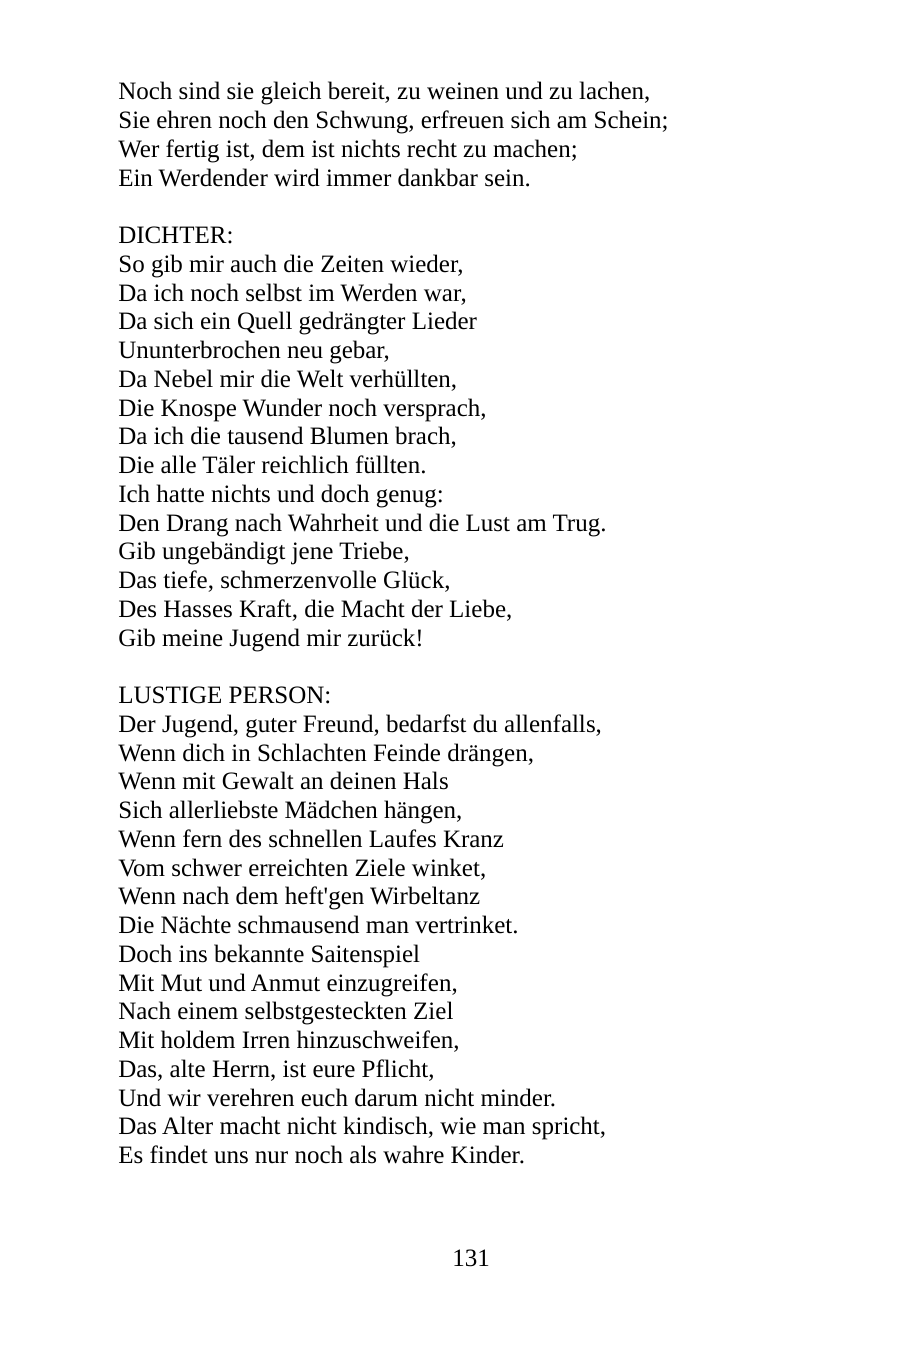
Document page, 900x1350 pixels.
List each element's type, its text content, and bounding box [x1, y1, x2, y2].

text Das tiefe, schmerzenvolle Glück, [118, 565, 823, 594]
text Das Alter macht nicht kindisch, wie man spricht, [118, 1111, 823, 1140]
text Da sich ein Quell gedrängter Lieder [118, 306, 823, 335]
text Die alle Täler reichlich füllten. [118, 450, 823, 479]
text Nach einem selbstgesteckten Ziel [118, 996, 823, 1025]
text So gib mir auch die Zeiten wieder, [118, 249, 823, 278]
text Noch sind sie gleich bereit, zu weinen und zu lachen, [118, 76, 823, 105]
text Doch ins bekannte Saitenspiel [118, 939, 823, 968]
text Des Hasses Kraft, die Macht der Liebe, [118, 594, 823, 623]
text Wenn fern des schnellen Laufes Kranz [118, 824, 823, 853]
text Den Drang nach Wahrheit und die Lust am Trug. [118, 508, 823, 536]
text Wenn dich in Schlachten Feinde drängen, [118, 738, 823, 766]
text DICHTER: [118, 220, 823, 249]
text Da ich die tausend Blumen brach, [118, 421, 823, 450]
text Die Nächte schmausend man vertrinket. [118, 910, 823, 939]
text Sich allerliebste Mädchen hängen, [118, 795, 823, 824]
text LUSTIGE PERSON: [118, 680, 823, 709]
text Ein Werdender wird immer dankbar sein. [118, 163, 823, 191]
text Der Jugend, guter Freund, bedarfst du allenfalls, [118, 709, 823, 738]
text Die Knospe Wunder noch versprach, [118, 393, 823, 421]
text Und wir verehren euch darum nicht minder. [118, 1083, 823, 1111]
text Mit Mut und Anmut einzugreifen, [118, 968, 823, 996]
text Gib ungebändigt jene Triebe, [118, 536, 823, 565]
text Vom schwer erreichten Ziele winket, [118, 853, 823, 881]
text Ich hatte nichts und doch genug: [118, 479, 823, 508]
text Wenn nach dem heft'gen Wirbeltanz [118, 881, 823, 910]
text Das, alte Herrn, ist eure Pflicht, [118, 1054, 823, 1083]
text Sie ehren noch den Schwung, erfreuen sich am Schein; [118, 105, 823, 134]
text Ununterbrochen neu gebar, [118, 335, 823, 364]
text Wer fertig ist, dem ist nichts recht zu machen; [118, 134, 823, 163]
text Gib meine Jugend mir zurück! [118, 623, 823, 651]
text Es findet uns nur noch als wahre Kinder. [118, 1140, 823, 1169]
text Mit holdem Irren hinzuschweifen, [118, 1025, 823, 1054]
text Da ich noch selbst im Werden war, [118, 278, 823, 306]
text Wenn mit Gewalt an deinen Hals [118, 766, 823, 795]
text Da Nebel mir die Welt verhüllten, [118, 364, 823, 393]
